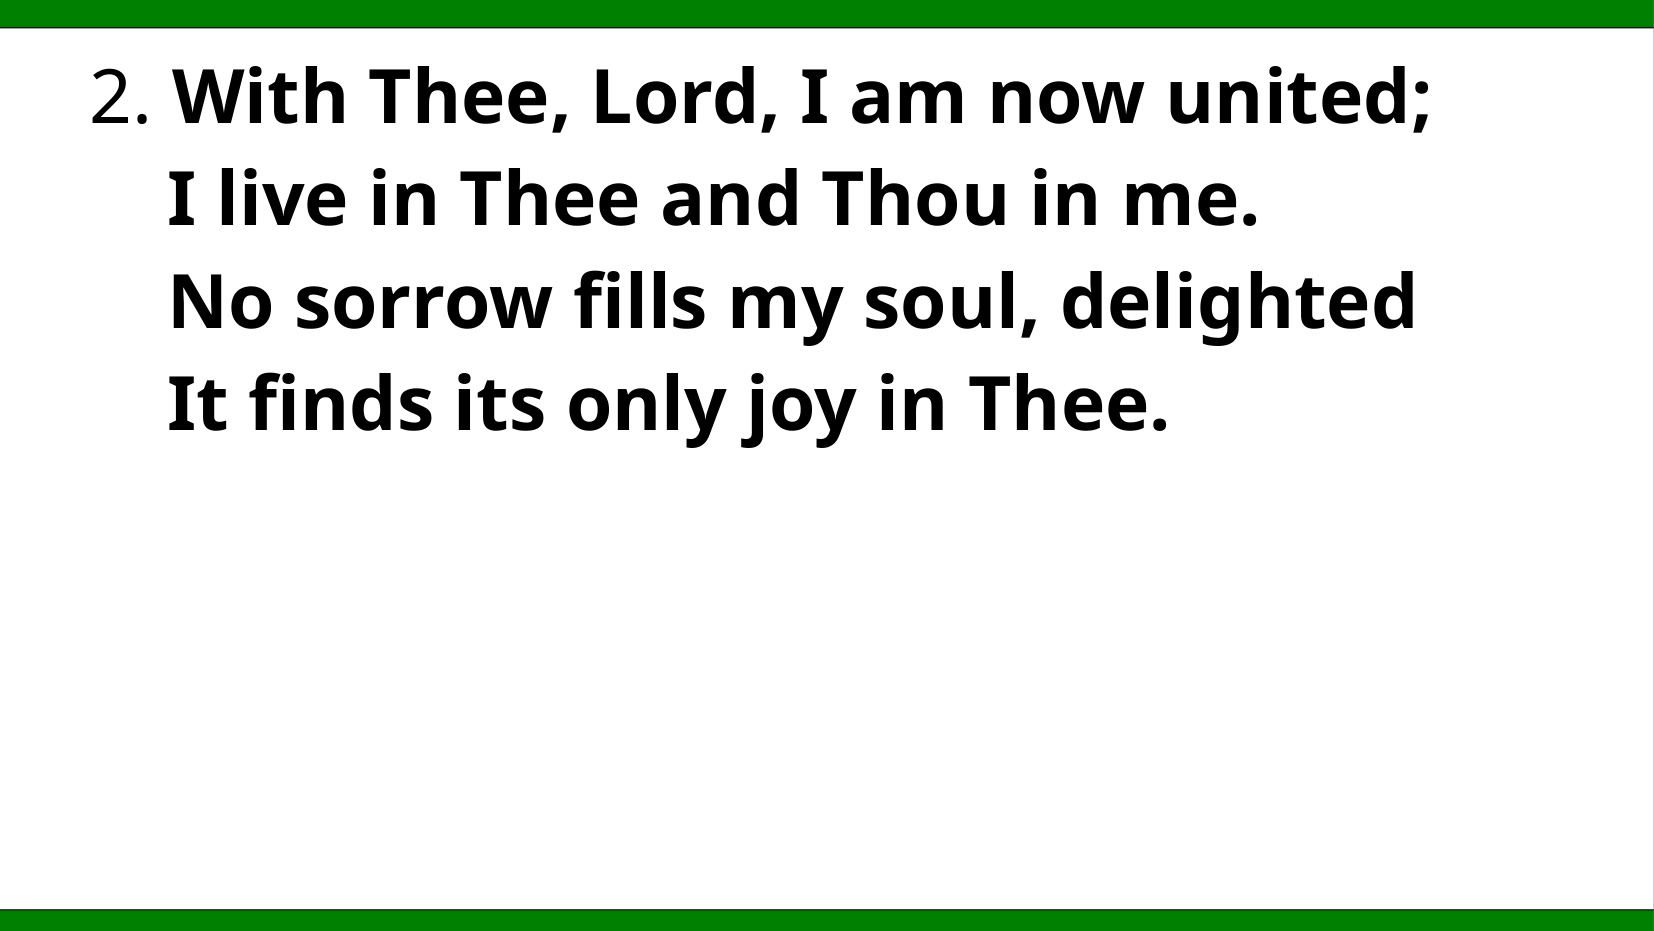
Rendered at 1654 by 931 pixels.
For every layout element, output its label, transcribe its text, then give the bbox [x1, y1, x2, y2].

text_box 2. With Thee, Lord, I am now united; I live in Thee and Thou in me. No sorrow fills my soul, delighted It finds its only joy in Thee. [75, 35, 1591, 451]
picture [0, 0, 1654, 931]
